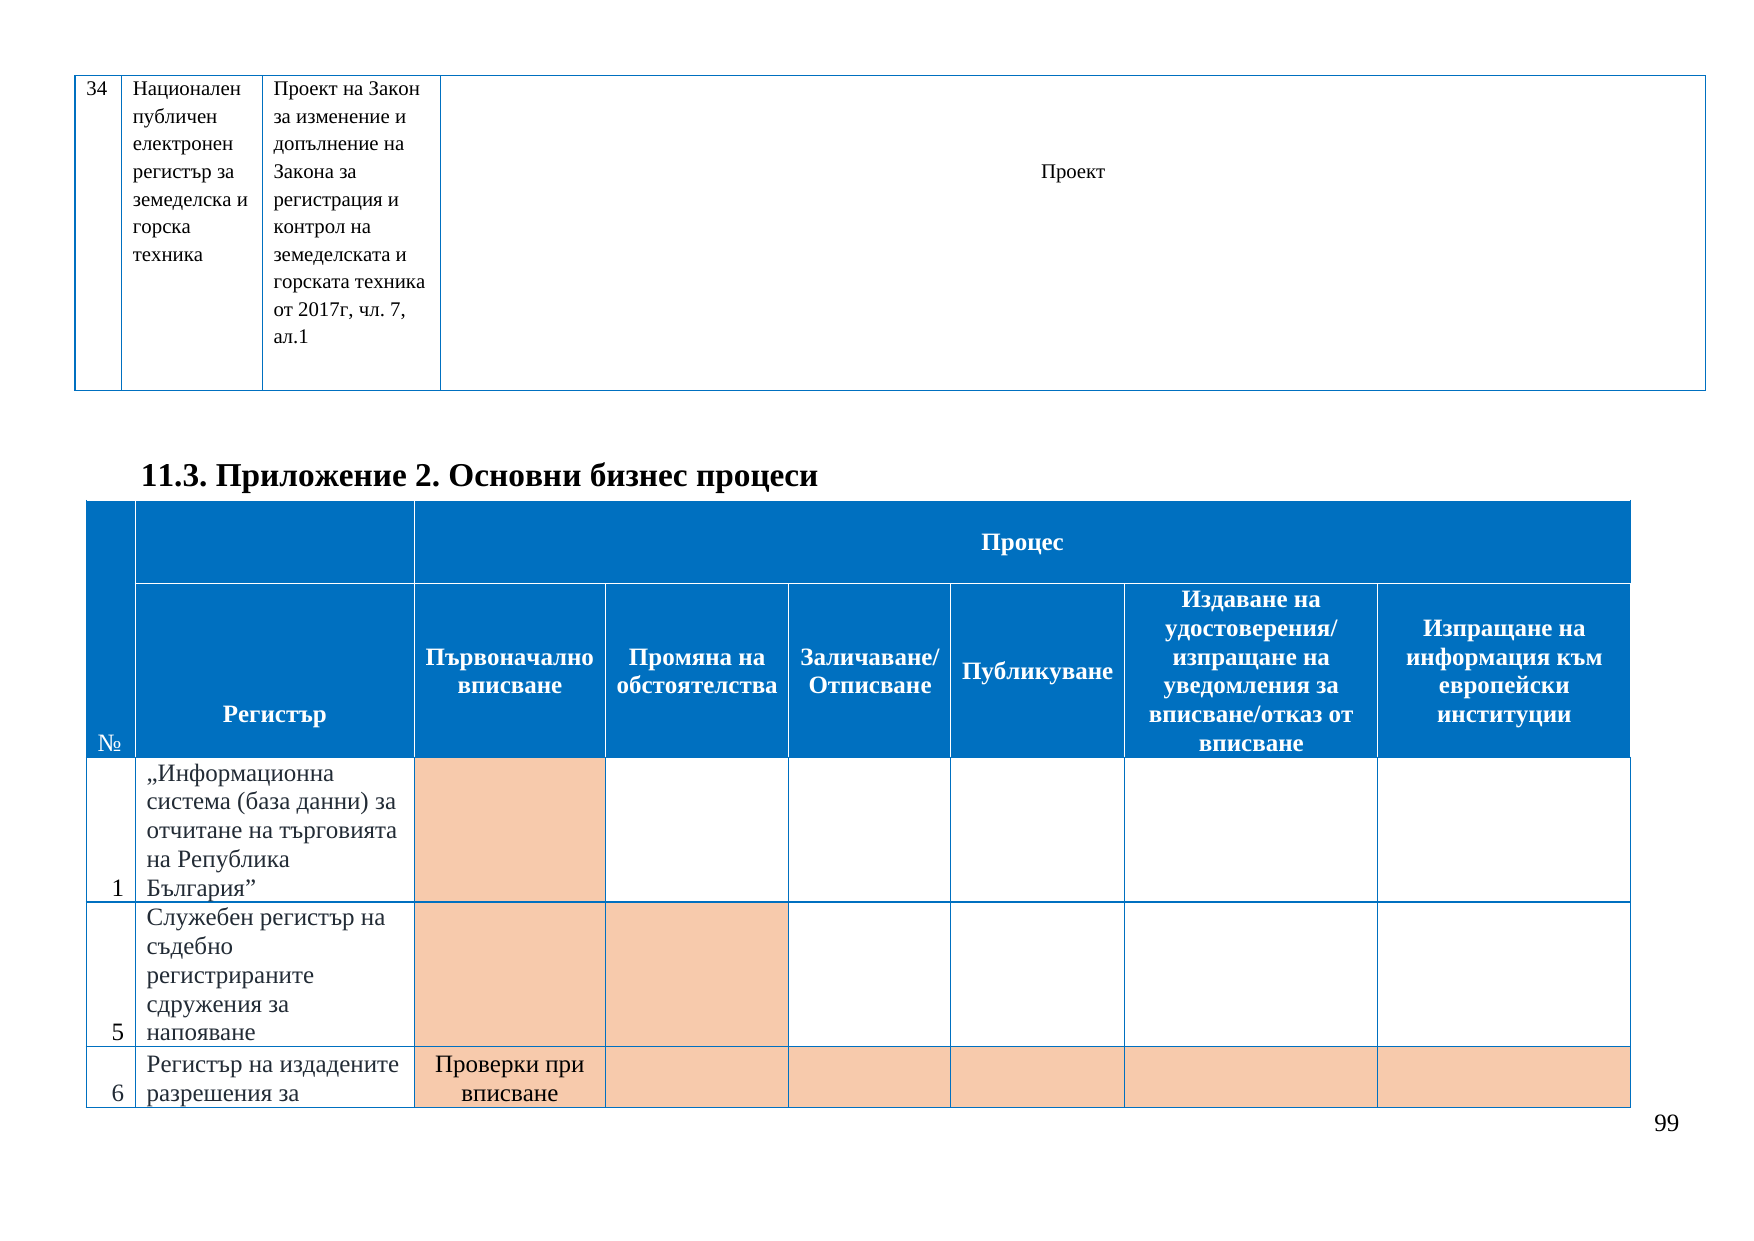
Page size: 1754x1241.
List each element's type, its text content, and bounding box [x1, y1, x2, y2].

table_cell 6 [87, 1047, 135, 1107]
table_cell [415, 903, 605, 1046]
table_cell [1125, 903, 1377, 1046]
table_cell Регистър [136, 584, 414, 757]
table_cell Първоначално вписване [415, 584, 605, 757]
table_cell 1 [87, 758, 135, 901]
table_cell Служебен регистър на съдебно регистрираните сдружения за напояване [136, 903, 414, 1046]
table_cell 5 [87, 903, 135, 1046]
table_cell „Информационна система (база данни) за отчитане на търговията на Република България” [136, 758, 414, 901]
table_cell [789, 903, 950, 1046]
table_header № [87, 501, 135, 757]
table_cell Изпращане на информация към европейски институции [1378, 584, 1630, 757]
table_cell Регистър на издадените разрешения за [136, 1047, 414, 1107]
table_cell [1378, 903, 1630, 1046]
table_cell [606, 1047, 788, 1107]
table_cell [1378, 1047, 1630, 1107]
table_cell [606, 903, 788, 1046]
table_cell [1125, 758, 1377, 901]
table_cell [789, 1047, 950, 1107]
table_cell Издаване на удостоверения/ изпращане на уведомления за вписване/отказ от вписване [1125, 584, 1377, 757]
table_cell [951, 758, 1124, 901]
table_cell Заличаване/ Отписване [789, 584, 950, 757]
table_cell [1378, 758, 1630, 901]
table_cell Проект [441, 76, 1705, 390]
table_cell Проверки при вписване [415, 1047, 605, 1107]
table_header [136, 501, 414, 583]
table_cell [789, 758, 950, 901]
table_cell 34 [76, 76, 121, 390]
table_cell Проект на Закон за изменение и допълнение на Закона за регистрация и контрол на земеделската и горската техника от 2017г, чл. 7, ал.1 [263, 76, 440, 390]
table_cell Национален публичен електронен регистър за земеделска и горска техника [122, 76, 262, 390]
table_cell [415, 758, 605, 901]
table_cell Публикуване [951, 584, 1124, 757]
subtitle Приложение 2. Основни бизнес процеси [141, 456, 1679, 494]
table_cell Промяна на обстоятелства [606, 584, 788, 757]
table_cell [1125, 1047, 1377, 1107]
table_header Процес [415, 501, 1630, 583]
table_cell [606, 758, 788, 901]
table_cell [951, 903, 1124, 1046]
table_cell [951, 1047, 1124, 1107]
